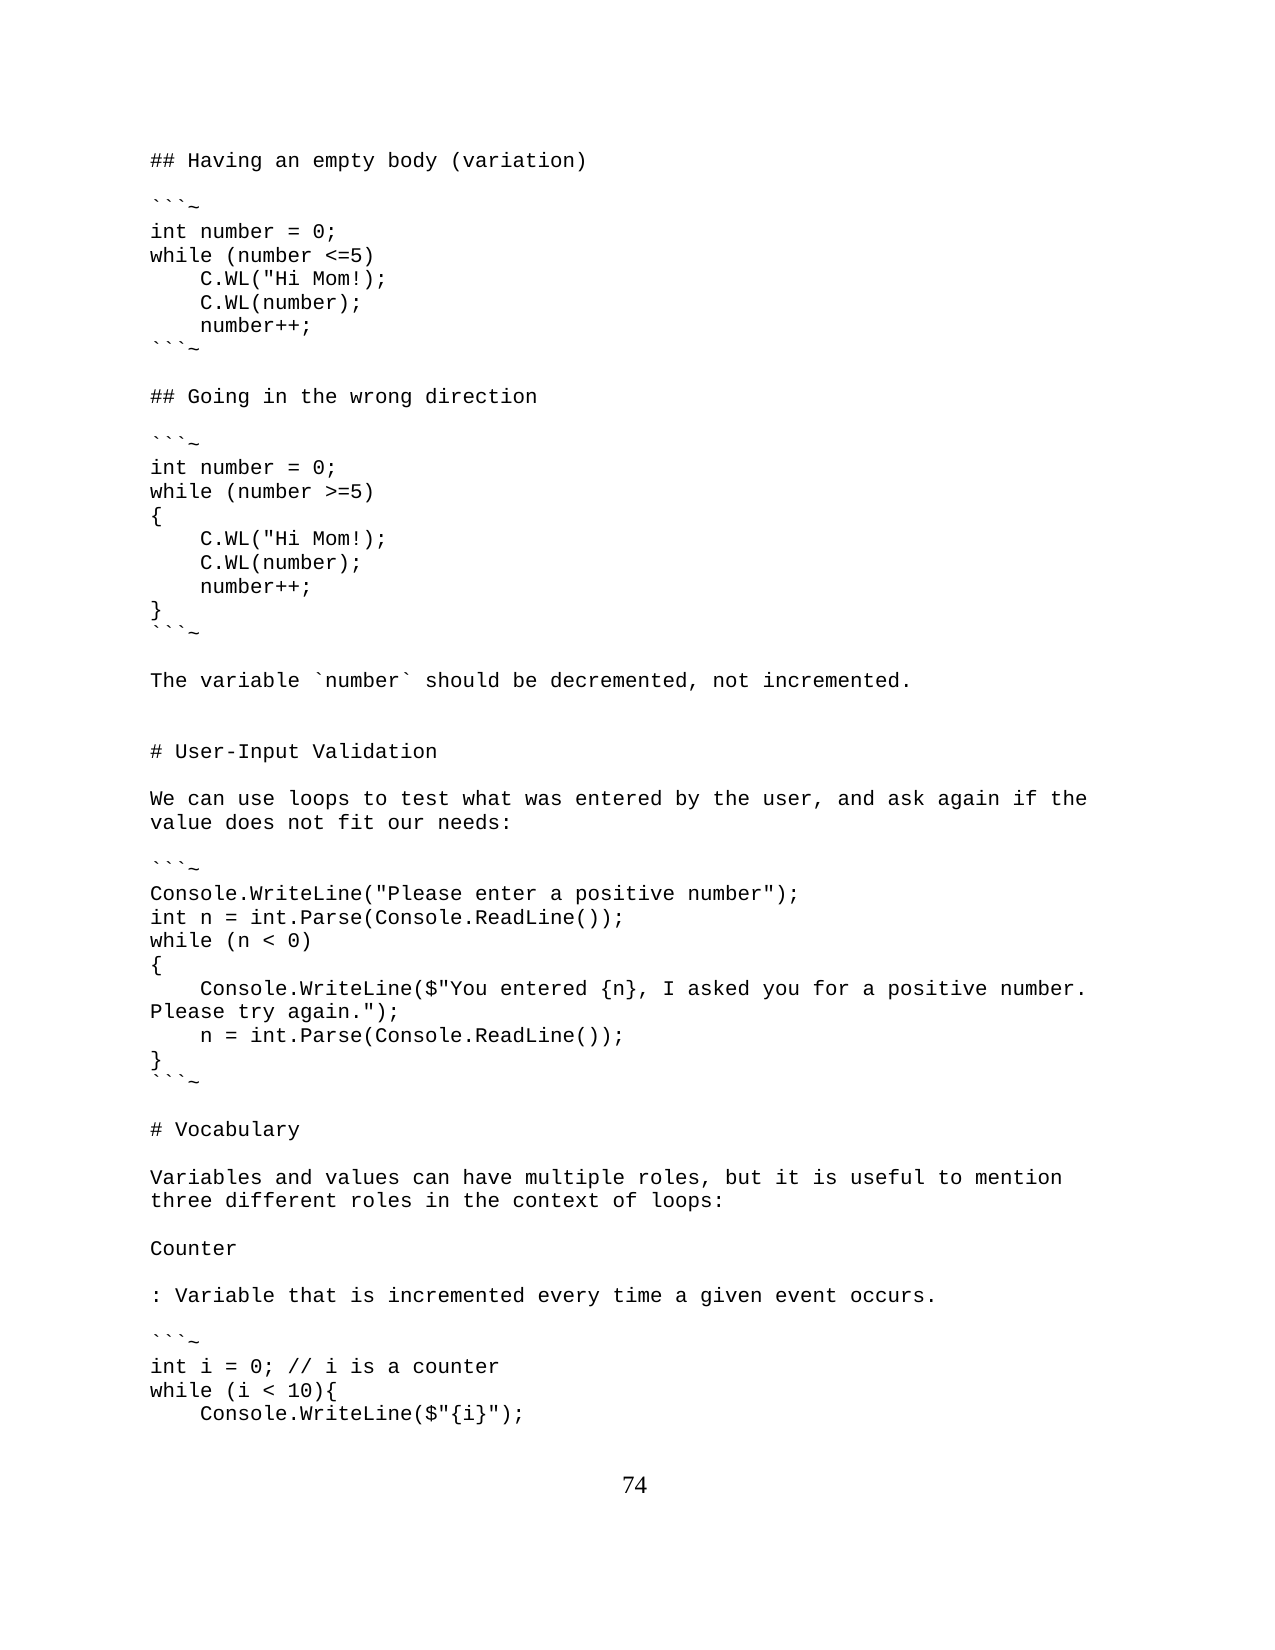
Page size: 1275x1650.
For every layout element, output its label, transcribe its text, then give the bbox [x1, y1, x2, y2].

text ```~ [150, 623, 1125, 647]
text while (i < 10){ [150, 1379, 1125, 1403]
text ## Having an empty body (variation) [150, 150, 1125, 174]
text int i = 0; // i is a counter [150, 1356, 1125, 1379]
text C.WL("Hi Mom!); [150, 528, 1125, 552]
text number++; [150, 576, 1125, 599]
text # User-Input Validation [150, 741, 1125, 765]
text Console.WriteLine("Please enter a positive number"); [150, 883, 1125, 907]
text C.WL(number); [150, 552, 1125, 576]
text The variable `number` should be decremented, not incremented. [150, 670, 1125, 694]
text { [150, 954, 1125, 978]
text ```~ [150, 339, 1125, 363]
text # Vocabulary [150, 1119, 1125, 1143]
text C.WL(number); [150, 292, 1125, 316]
text int number = 0; [150, 457, 1125, 481]
text : Variable that is incremented every time a given event occurs. [150, 1285, 1125, 1309]
text } [150, 1048, 1125, 1072]
text number++; [150, 316, 1125, 339]
text { [150, 505, 1125, 528]
text Console.WriteLine($"You entered {n}, I asked you for a positive number. Please try again."); [150, 978, 1125, 1025]
text int n = int.Parse(Console.ReadLine()); [150, 907, 1125, 930]
text Counter [150, 1238, 1125, 1261]
text ```~ [150, 1072, 1125, 1096]
text while (n < 0) [150, 930, 1125, 954]
text ```~ [150, 434, 1125, 457]
text int number = 0; [150, 221, 1125, 244]
text C.WL("Hi Mom!); [150, 268, 1125, 292]
text We can use loops to test what was entered by the user, and ask again if the value does not fit our needs: [150, 788, 1125, 836]
text ## Going in the wrong direction [150, 386, 1125, 410]
text Console.WriteLine($"{i}"); [150, 1403, 1125, 1427]
text n = int.Parse(Console.ReadLine()); [150, 1025, 1125, 1048]
text while (number <=5) [150, 244, 1125, 268]
text ```~ [150, 1332, 1125, 1356]
text ```~ [150, 197, 1125, 221]
text } [150, 599, 1125, 623]
text ```~ [150, 859, 1125, 883]
text Variables and values can have multiple roles, but it is useful to mention three different roles in the context of loops: [150, 1167, 1125, 1214]
text while (number >=5) [150, 481, 1125, 505]
